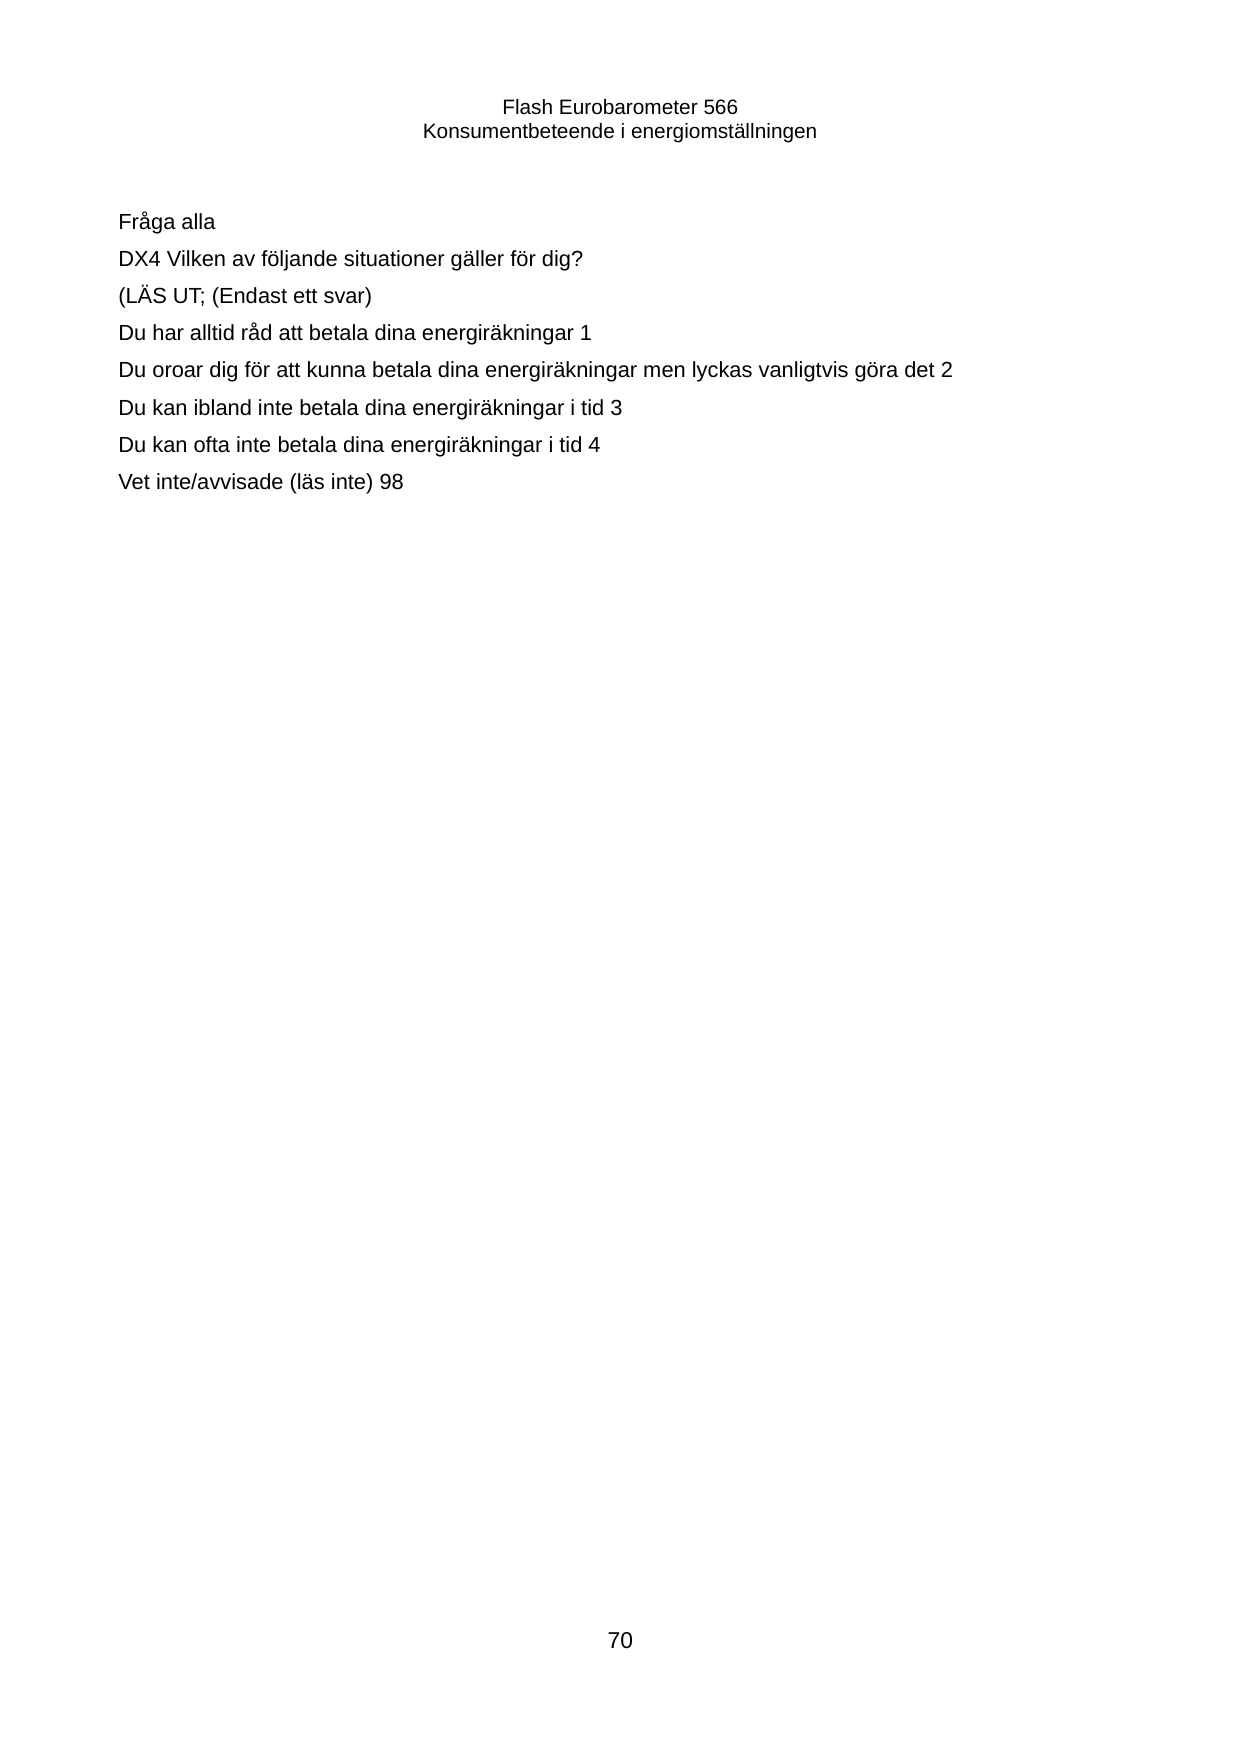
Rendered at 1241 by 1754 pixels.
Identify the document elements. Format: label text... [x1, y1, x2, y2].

text DX4 Vilken av följande situationer gäller för dig? [118, 246, 1122, 271]
text Du kan ibland inte betala dina energiräkningar i tid 3 [118, 394, 1122, 419]
text (LÄS UT; (Endast ett svar) [118, 283, 1122, 308]
text Du kan ofta inte betala dina energiräkningar i tid 4 [118, 431, 1122, 457]
text Vet inte/avvisade (läs inte) 98 [118, 468, 1122, 494]
text Du har alltid råd att betala dina energiräkningar 1 [118, 320, 1122, 345]
text Du oroar dig för att kunna betala dina energiräkningar men lyckas vanligtvis göra det 2 [118, 357, 1122, 382]
text Fråga alla [118, 209, 1122, 234]
